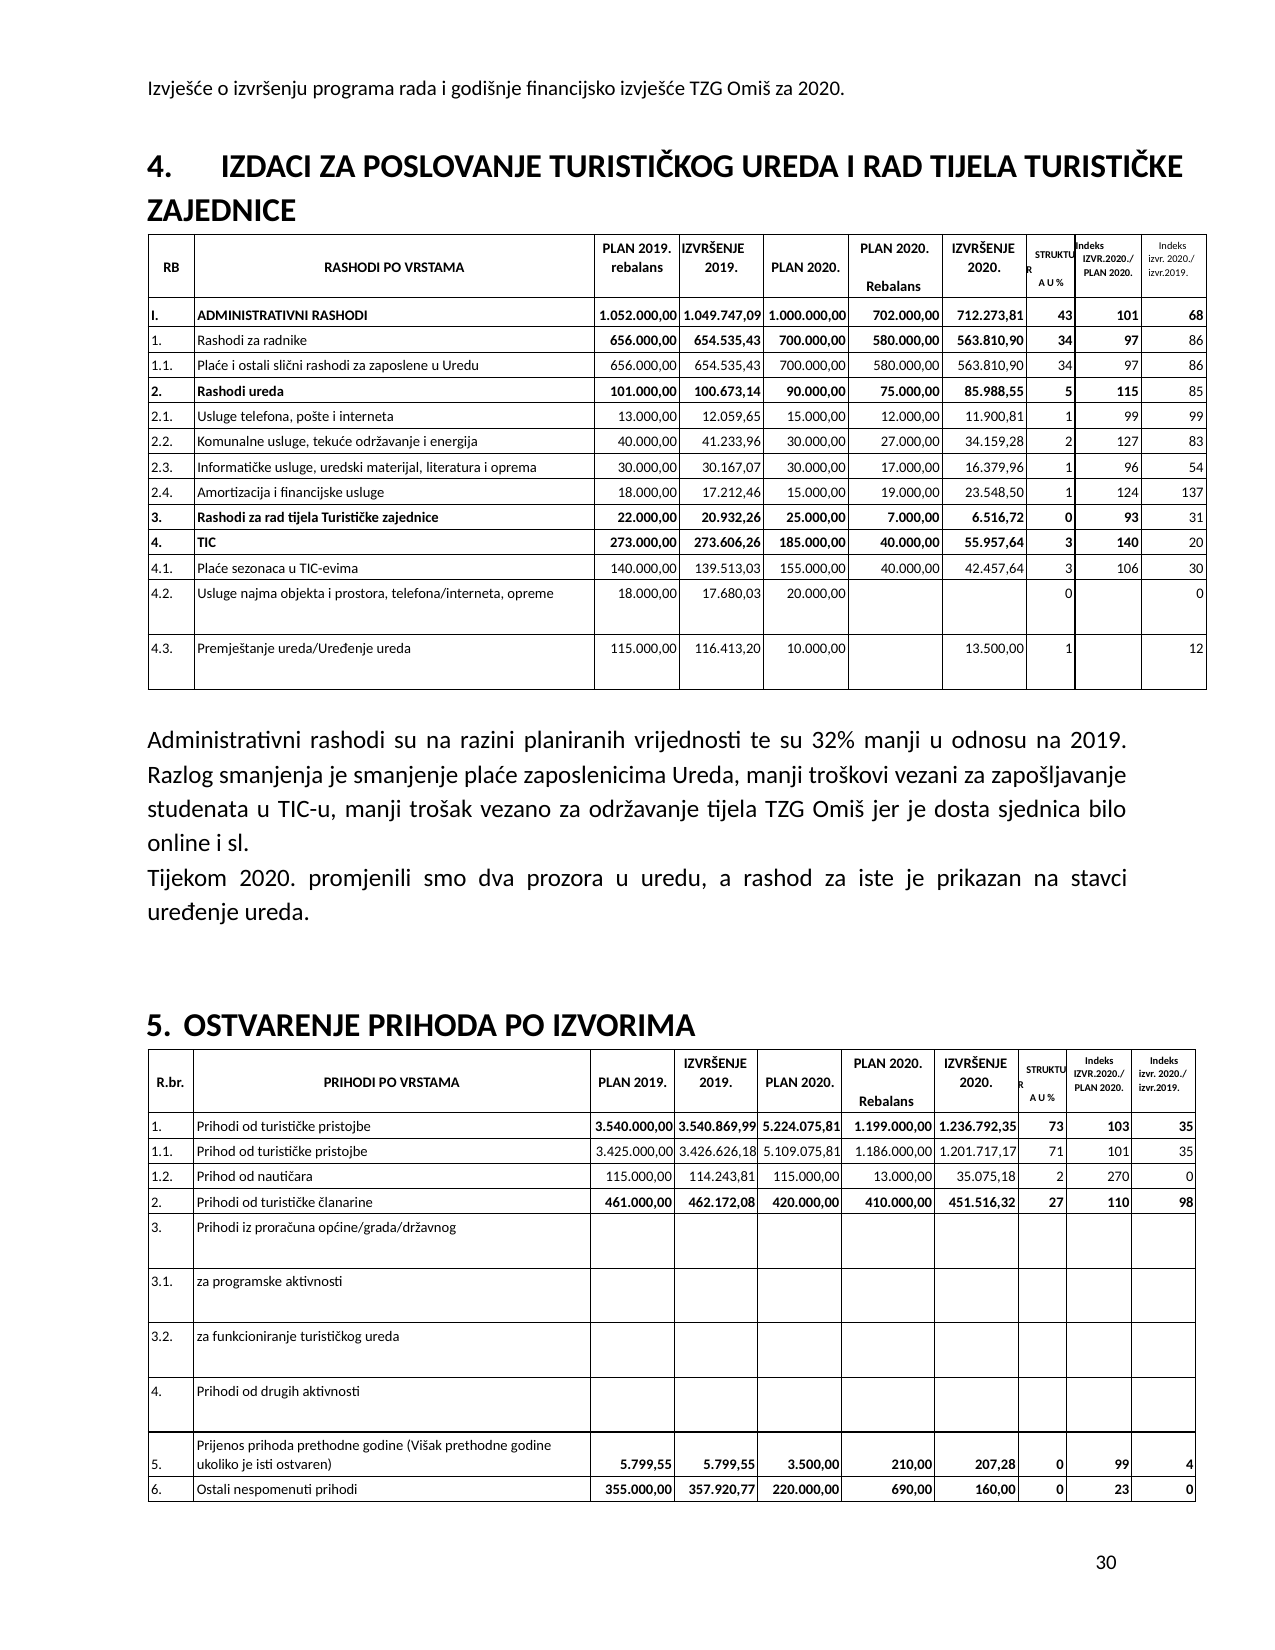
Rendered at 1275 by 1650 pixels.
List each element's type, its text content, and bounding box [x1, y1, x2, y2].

table_cell za programske aktivnosti [194, 1269, 590, 1322]
table_cell 10.000,00 [764, 635, 848, 689]
table_cell 7.000,00 [849, 505, 942, 529]
table_cell [1019, 1269, 1066, 1322]
table_cell [758, 1214, 841, 1268]
table_cell [849, 580, 942, 634]
table_cell 22.000,00 [595, 505, 679, 529]
table_cell Amortizacija i financijske usluge [195, 479, 594, 503]
table_cell 30.000,00 [595, 454, 679, 478]
table_cell Prihodi od turističke članarine [194, 1189, 590, 1213]
table_cell 137 [1142, 479, 1206, 503]
table_cell 2. [149, 378, 194, 402]
table_cell 12.000,00 [849, 403, 942, 427]
table_cell 42.457,64 [943, 555, 1026, 579]
table_cell [935, 1214, 1018, 1268]
table_cell 1.186.000,00 [842, 1139, 934, 1163]
table_cell [1019, 1378, 1066, 1431]
table_cell [842, 1378, 934, 1431]
subtitle OSTVARENJE PRIHODA PO IZVORIMA [146, 1004, 1230, 1044]
table_cell 127 [1076, 429, 1141, 453]
table_cell Ostali nespomenuti prihodi [194, 1477, 590, 1501]
table_cell [935, 1323, 1018, 1377]
table_cell 6.516,72 [943, 505, 1026, 529]
table_cell 0 [1132, 1477, 1195, 1501]
table_header Indeks IZVR.2020./ PLAN 2020. [1067, 1050, 1131, 1112]
table_cell 2. [149, 1189, 193, 1213]
table_cell 15.000,00 [764, 403, 848, 427]
table_cell 40.000,00 [849, 530, 942, 554]
table_cell 101.000,00 [595, 378, 679, 402]
table_cell 139.513,03 [680, 555, 763, 579]
table_cell 103 [1067, 1113, 1131, 1137]
table_cell 17.212,46 [680, 479, 763, 503]
table_cell 3 [1027, 555, 1074, 579]
table_cell 4. [149, 530, 194, 554]
table_cell 85.988,55 [943, 378, 1026, 402]
table_cell I. [149, 298, 194, 326]
table_cell Plaće sezonaca u TIC-evima [195, 555, 594, 579]
table_header PLAN 2020. Rebalans [842, 1050, 934, 1112]
table_cell 19.000,00 [849, 479, 942, 503]
table_cell [675, 1214, 757, 1268]
table_cell 93 [1076, 505, 1141, 529]
table_cell 115.000,00 [595, 635, 679, 689]
table_cell 12.059,65 [680, 403, 763, 427]
table_cell 114.243,81 [675, 1164, 757, 1188]
table_cell 3.540.869,99 [675, 1113, 757, 1137]
table_cell [1067, 1378, 1131, 1431]
table_cell 656.000,00 [595, 353, 679, 377]
table_cell [935, 1269, 1018, 1322]
table_cell Prihodi iz proračuna općine/grada/državnog [194, 1214, 590, 1268]
table_cell 0 [1027, 580, 1074, 634]
table_cell 700.000,00 [764, 353, 848, 377]
table_cell Plaće i ostali slični rashodi za zaposlene u Uredu [195, 353, 594, 377]
table_cell 101 [1076, 298, 1141, 326]
table_cell 40.000,00 [595, 429, 679, 453]
table_cell 97 [1076, 327, 1141, 352]
table_cell 207,28 [935, 1433, 1018, 1476]
table_cell 54 [1142, 454, 1206, 478]
table_cell 16.379,96 [943, 454, 1026, 478]
table_cell 13.500,00 [943, 635, 1026, 689]
table_cell 563.810,90 [943, 353, 1026, 377]
table_header IZVRŠENJE 2019. [675, 1050, 757, 1112]
table_header R.br. [149, 1050, 193, 1112]
table_cell 12 [1142, 635, 1206, 689]
table_cell 3.425.000,00 [591, 1139, 674, 1163]
table_cell 3 [1027, 530, 1074, 554]
table_cell 0 [1142, 580, 1206, 634]
table_cell 3.500,00 [758, 1433, 841, 1476]
table_cell 1 [1027, 403, 1074, 427]
table_cell 1.201.717,17 [935, 1139, 1018, 1163]
table_cell 4 [1132, 1433, 1195, 1476]
table_cell 210,00 [842, 1433, 934, 1476]
table_cell Prihod od nautičara [194, 1164, 590, 1188]
table_cell 90.000,00 [764, 378, 848, 402]
table_cell 115.000,00 [591, 1164, 674, 1188]
table_cell 6. [149, 1477, 193, 1501]
table_cell 30.000,00 [764, 454, 848, 478]
table_cell 1 [1027, 454, 1074, 478]
table_cell 85 [1142, 378, 1206, 402]
table_cell 3. [149, 1214, 193, 1268]
table_cell 5.799,55 [675, 1433, 757, 1476]
table_cell 1. [149, 1113, 193, 1137]
table_cell 1.1. [149, 1139, 193, 1163]
table_cell Komunalne usluge, tekuće održavanje i energija [195, 429, 594, 453]
table_cell 18.000,00 [595, 479, 679, 503]
table_cell 86 [1142, 353, 1206, 377]
table_cell za funkcioniranje turističkog ureda [194, 1323, 590, 1377]
table_cell 4.1. [149, 555, 194, 579]
table_cell 580.000,00 [849, 327, 942, 352]
table_cell 20.932,26 [680, 505, 763, 529]
table_cell 4.3. [149, 635, 194, 689]
table_cell [842, 1269, 934, 1322]
table_cell 357.920,77 [675, 1477, 757, 1501]
table_cell 273.000,00 [595, 530, 679, 554]
table_header PRIHODI PO VRSTAMA [194, 1050, 590, 1112]
table_cell 700.000,00 [764, 327, 848, 352]
table_cell Prijenos prihoda prethodne godine (Višak prethodne godine ukoliko je isti ostvaren) [194, 1433, 590, 1476]
table_cell 17.680,03 [680, 580, 763, 634]
table_cell [758, 1323, 841, 1377]
table_cell 4.2. [149, 580, 194, 634]
table_cell 83 [1142, 429, 1206, 453]
table_cell 55.957,64 [943, 530, 1026, 554]
table_cell [1019, 1214, 1066, 1268]
table_cell 35 [1132, 1139, 1195, 1163]
table_cell 0 [1027, 505, 1074, 529]
table_cell 2 [1027, 429, 1074, 453]
table_cell 462.172,08 [675, 1189, 757, 1213]
table_cell 2.4. [149, 479, 194, 503]
table_cell 31 [1142, 505, 1206, 529]
table_header PLAN 2020. [764, 235, 848, 297]
table_cell 2.2. [149, 429, 194, 453]
table_cell 35 [1132, 1113, 1195, 1137]
table_cell 1. [149, 327, 194, 352]
table_cell 461.000,00 [591, 1189, 674, 1213]
table_cell 1.052.000,00 [595, 298, 679, 326]
table_cell [1132, 1378, 1195, 1431]
table_header RB [149, 235, 194, 297]
table_cell 18.000,00 [595, 580, 679, 634]
table_header PLAN 2019. rebalans [595, 235, 679, 297]
table_header IZVRŠENJE 2019. [680, 235, 763, 297]
text Tijekom 2020. promjenili smo dva prozora u uredu, a rashod za iste je prikazan na stavci uređenje ureda. [147, 862, 1128, 927]
table_cell 420.000,00 [758, 1189, 841, 1213]
table_cell 270 [1067, 1164, 1131, 1188]
table_cell Rashodi za rad tijela Turističke zajednice [195, 505, 594, 529]
table_cell [935, 1378, 1018, 1431]
table_cell 355.000,00 [591, 1477, 674, 1501]
table_cell 5.109.075,81 [758, 1139, 841, 1163]
table_cell [675, 1269, 757, 1322]
table_header IZVRŠENJE 2020. [943, 235, 1026, 297]
table_header Indeks izvr. 2020./ izvr.2019. [1142, 235, 1206, 297]
table_cell [758, 1378, 841, 1431]
table_cell 110 [1067, 1189, 1131, 1213]
table_cell 30 [1142, 555, 1206, 579]
table_cell Informatičke usluge, uredski materijal, literatura i oprema [195, 454, 594, 478]
table_cell 86 [1142, 327, 1206, 352]
table_cell 20.000,00 [764, 580, 848, 634]
table_cell 115.000,00 [758, 1164, 841, 1188]
table_cell 101 [1067, 1139, 1131, 1163]
table_cell 410.000,00 [842, 1189, 934, 1213]
table_cell 0 [1019, 1433, 1066, 1476]
table_cell 27 [1019, 1189, 1066, 1213]
table_cell 98 [1132, 1189, 1195, 1213]
subtitle IZDACI ZA POSLOVANJE TURISTIČKOG UREDA I RAD TIJELA TURISTIČKE ZAJEDNICE [147, 145, 1230, 229]
table_header STRUKTUR A U % [1027, 235, 1074, 297]
table_cell 41.233,96 [680, 429, 763, 453]
table_cell Prihod od turističke pristojbe [194, 1139, 590, 1163]
table_cell 99 [1076, 403, 1141, 427]
table_cell 25.000,00 [764, 505, 848, 529]
table_cell [1019, 1323, 1066, 1377]
table_cell 1 [1027, 635, 1074, 689]
table_cell 0 [1019, 1477, 1066, 1501]
table_header Indeks IZVR.2020./ PLAN 2020. [1076, 235, 1141, 297]
table_cell 1.199.000,00 [842, 1113, 934, 1137]
table_cell 273.606,26 [680, 530, 763, 554]
table_cell 116.413,20 [680, 635, 763, 689]
table_cell 99 [1067, 1433, 1131, 1476]
table_cell 71 [1019, 1139, 1066, 1163]
table_cell Rashodi za radnike [195, 327, 594, 352]
table_cell 160,00 [935, 1477, 1018, 1501]
table_cell 185.000,00 [764, 530, 848, 554]
table_cell Premještanje ureda/Uređenje ureda [195, 635, 594, 689]
table_cell [675, 1378, 757, 1431]
table_cell 220.000,00 [758, 1477, 841, 1501]
table_cell 155.000,00 [764, 555, 848, 579]
table_cell 30.167,07 [680, 454, 763, 478]
table_cell 35.075,18 [935, 1164, 1018, 1188]
table_cell 580.000,00 [849, 353, 942, 377]
table_cell [1132, 1269, 1195, 1322]
table_cell 3.2. [149, 1323, 193, 1377]
table_cell [943, 580, 1026, 634]
table_cell [849, 635, 942, 689]
table_header PLAN 2020. [758, 1050, 841, 1112]
table_cell 20 [1142, 530, 1206, 554]
table_cell 30.000,00 [764, 429, 848, 453]
table_cell 96 [1076, 454, 1141, 478]
table_cell 73 [1019, 1113, 1066, 1137]
table_cell 11.900,81 [943, 403, 1026, 427]
table_cell 1.049.747,09 [680, 298, 763, 326]
table_cell Prihodi od turističke pristojbe [194, 1113, 590, 1137]
table_cell 17.000,00 [849, 454, 942, 478]
table_cell 1.236.792,35 [935, 1113, 1018, 1137]
table_header PLAN 2019. [591, 1050, 674, 1112]
table_cell [758, 1269, 841, 1322]
table_cell 3.426.626,18 [675, 1139, 757, 1163]
text Administrativni rashodi su na razini planiranih vrijednosti te su 32% manji u odnosu na 2019. Razlog smanjenja je smanjenje plaće zaposlenicima Ureda, manji troškovi vezani za zapošljavanje studenata u TIC-u, manji trošak vezano za održavanje tijela TZG Omiš jer je dosta sjednica bilo online i sl. [147, 725, 1128, 858]
table_cell 43 [1027, 298, 1074, 326]
table_cell 106 [1076, 555, 1141, 579]
table_cell 23 [1067, 1477, 1131, 1501]
table_cell [1076, 635, 1141, 689]
table_cell 654.535,43 [680, 327, 763, 352]
table_cell 5.224.075,81 [758, 1113, 841, 1137]
table_cell Usluge telefona, pošte i interneta [195, 403, 594, 427]
table_cell 5.799,55 [591, 1433, 674, 1476]
table_cell 1.1. [149, 353, 194, 377]
table_cell 690,00 [842, 1477, 934, 1501]
table_header Indeks izvr. 2020./ izvr.2019. [1132, 1050, 1195, 1112]
table_cell 2.1. [149, 403, 194, 427]
table_cell 563.810,90 [943, 327, 1026, 352]
table_cell [1067, 1323, 1131, 1377]
table_cell 2 [1019, 1164, 1066, 1188]
table_cell [1076, 580, 1141, 634]
table_cell 3.1. [149, 1269, 193, 1322]
table_header PLAN 2020. Rebalans [849, 235, 942, 297]
table_cell [1132, 1323, 1195, 1377]
table_cell 1.000.000,00 [764, 298, 848, 326]
table_cell ADMINISTRATIVNI RASHODI [195, 298, 594, 326]
table_cell 2.3. [149, 454, 194, 478]
table_cell 97 [1076, 353, 1141, 377]
table_cell [591, 1378, 674, 1431]
table_cell 13.000,00 [595, 403, 679, 427]
table_cell [591, 1214, 674, 1268]
table_cell [1067, 1269, 1131, 1322]
table_cell 13.000,00 [842, 1164, 934, 1188]
table_cell 4. [149, 1378, 193, 1431]
table_cell TIC [195, 530, 594, 554]
table_cell 15.000,00 [764, 479, 848, 503]
table_cell 140.000,00 [595, 555, 679, 579]
table_cell 1.2. [149, 1164, 193, 1188]
table_cell [1067, 1214, 1131, 1268]
table_cell 23.548,50 [943, 479, 1026, 503]
table_header RASHODI PO VRSTAMA [195, 235, 594, 297]
table_cell 34 [1027, 353, 1074, 377]
table_cell 115 [1076, 378, 1141, 402]
table_cell 656.000,00 [595, 327, 679, 352]
table_cell 1 [1027, 479, 1074, 503]
table_cell 702.000,00 [849, 298, 942, 326]
table_cell 5 [1027, 378, 1074, 402]
table_cell Rashodi ureda [195, 378, 594, 402]
table_cell [842, 1323, 934, 1377]
table_cell 3.540.000,00 [591, 1113, 674, 1137]
table_cell [675, 1323, 757, 1377]
table_cell [842, 1214, 934, 1268]
table_cell 712.273,81 [943, 298, 1026, 326]
table_cell 654.535,43 [680, 353, 763, 377]
table_cell 124 [1076, 479, 1141, 503]
table_cell 0 [1132, 1164, 1195, 1188]
table_cell [1132, 1214, 1195, 1268]
table_cell 140 [1076, 530, 1141, 554]
table_cell [591, 1323, 674, 1377]
table_cell Usluge najma objekta i prostora, telefona/interneta, opreme [195, 580, 594, 634]
table_cell 68 [1142, 298, 1206, 326]
table_cell 40.000,00 [849, 555, 942, 579]
table_cell Prihodi od drugih aktivnosti [194, 1378, 590, 1431]
table_cell 27.000,00 [849, 429, 942, 453]
table_header IZVRŠENJE 2020. [935, 1050, 1018, 1112]
table_cell 100.673,14 [680, 378, 763, 402]
table_cell 75.000,00 [849, 378, 942, 402]
table_cell 5. [149, 1433, 193, 1476]
table_cell 99 [1142, 403, 1206, 427]
table_cell 34 [1027, 327, 1074, 352]
table_cell 34.159,28 [943, 429, 1026, 453]
table_header STRUKTUR A U % [1019, 1050, 1066, 1112]
table_cell [591, 1269, 674, 1322]
table_cell 451.516,32 [935, 1189, 1018, 1213]
table_cell 3. [149, 505, 194, 529]
